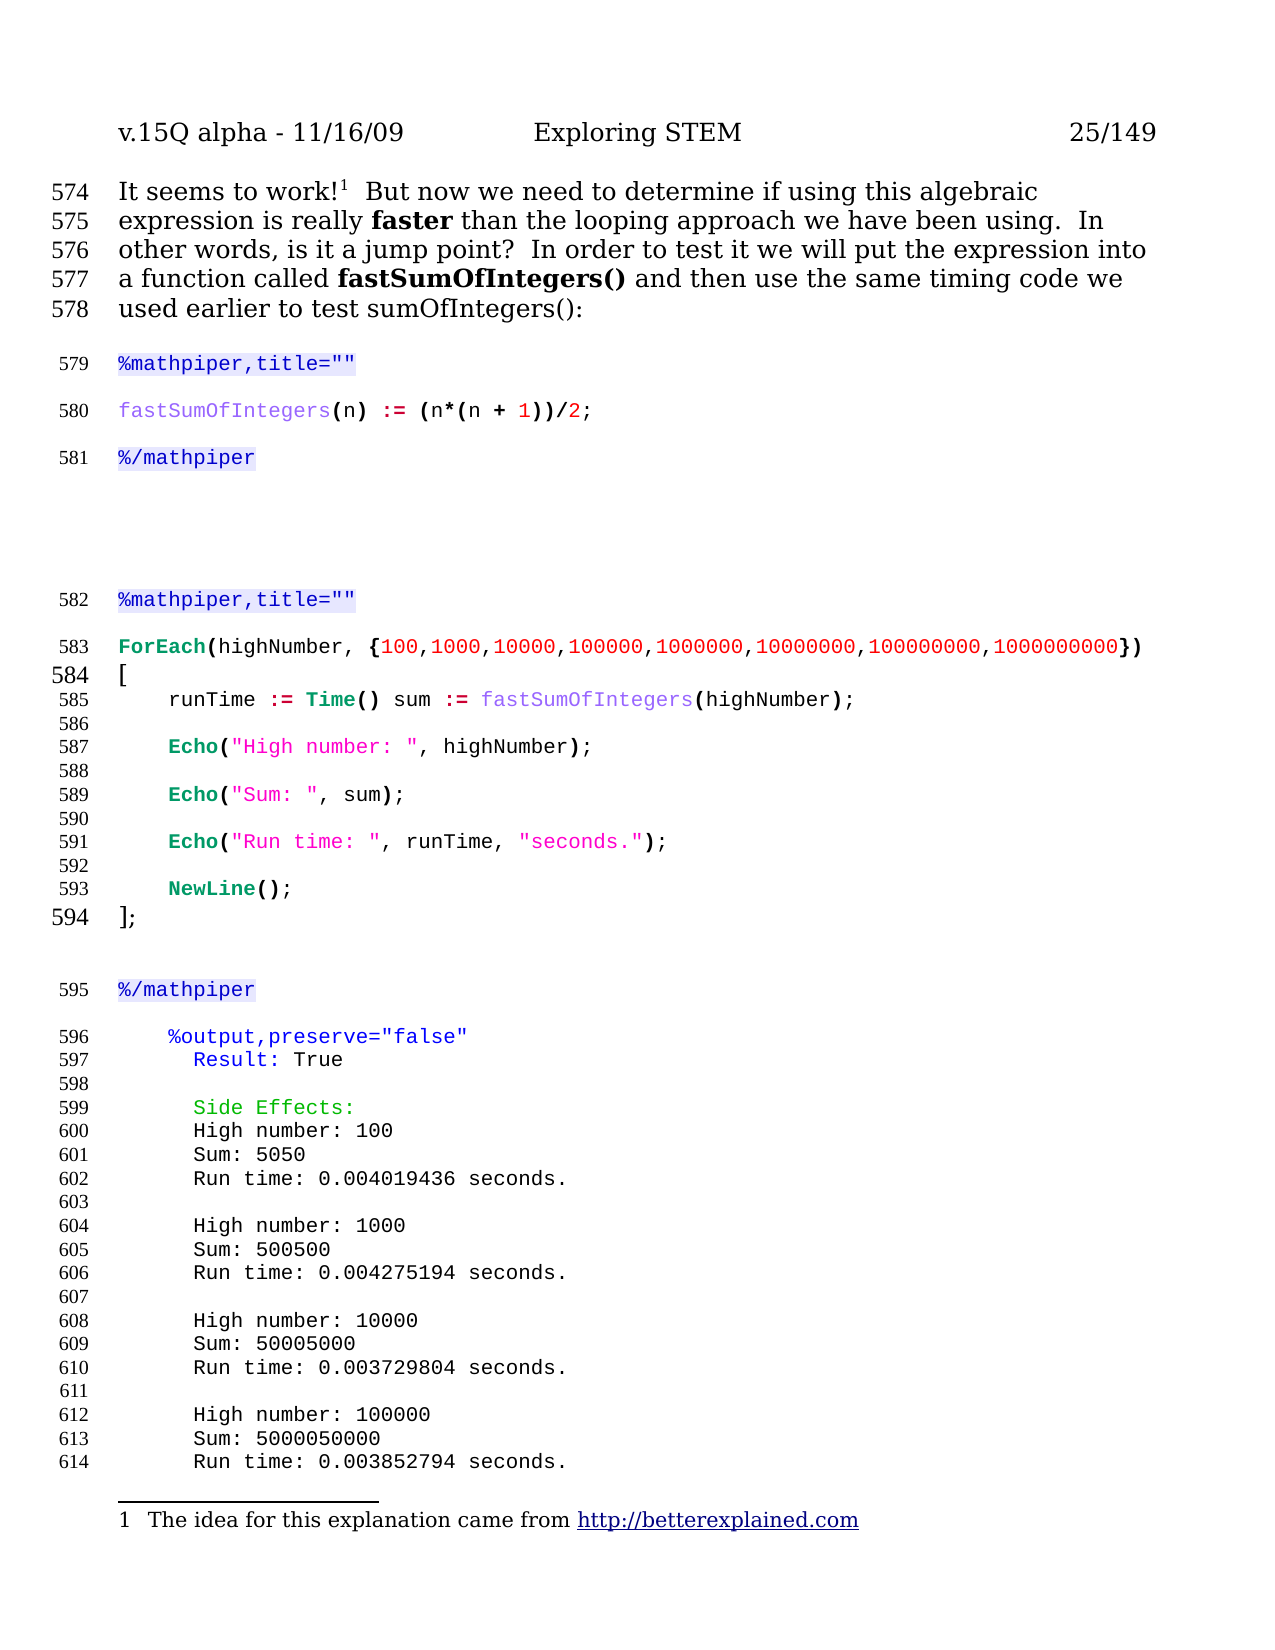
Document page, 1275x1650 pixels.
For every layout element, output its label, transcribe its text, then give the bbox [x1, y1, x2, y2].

text Run time: 0.004275194 seconds. [118, 1262, 1157, 1286]
text Sum: 5050 [118, 1144, 1157, 1168]
text runTime := Time() sum := fastSumOfIntegers(highNumber); [118, 689, 1157, 713]
text ]; [118, 902, 1157, 931]
text %mathpiper,title="" [118, 589, 1157, 613]
text ForEach(highNumber, {100,1000,10000,100000,1000000,10000000,100000000,1000000000}) [118, 636, 1157, 660]
text High number: 100000 [118, 1404, 1157, 1428]
text High number: 10000 [118, 1309, 1157, 1333]
text %mathpiper,title="" [118, 353, 1157, 376]
text NewLine(); [118, 878, 1157, 902]
text %/mathpiper [118, 447, 1157, 471]
text Sum: 50005000 [118, 1333, 1157, 1357]
text High number: 100 [118, 1120, 1157, 1144]
text %output,preserve="false" [118, 1026, 1157, 1049]
text [ [118, 660, 1157, 689]
text Side Effects: [118, 1097, 1157, 1120]
text Echo("Sum: ", sum); [118, 784, 1157, 807]
text Echo("Run time: ", runTime, "seconds."); [118, 831, 1157, 855]
text Run time: 0.003852794 seconds. [118, 1451, 1157, 1475]
text %/mathpiper [118, 978, 1157, 1002]
text The idea for this explanation came from http://betterexplained.com [118, 1508, 1157, 1532]
text Run time: 0.004019436 seconds. [118, 1168, 1157, 1191]
text fastSumOfIntegers(n) := (n*(n + 1))/2; [118, 400, 1157, 424]
text Run time: 0.003729804 seconds. [118, 1357, 1157, 1381]
text Result: True [118, 1049, 1157, 1073]
text High number: 1000 [118, 1215, 1157, 1239]
text Echo("High number: ", highNumber); [118, 737, 1157, 760]
text Sum: 500500 [118, 1239, 1157, 1262]
text It seems to work! But now we need to determine if using this algebraic expression is really faster than the looping approach we have been using. In other words, is it a jump point? In order to test it we will put the expression into a function called fastSumOfIntegers() and then use the same timing code we used earlier to test sumOfIntegers(): [118, 177, 1157, 323]
text Sum: 5000050000 [118, 1428, 1157, 1451]
